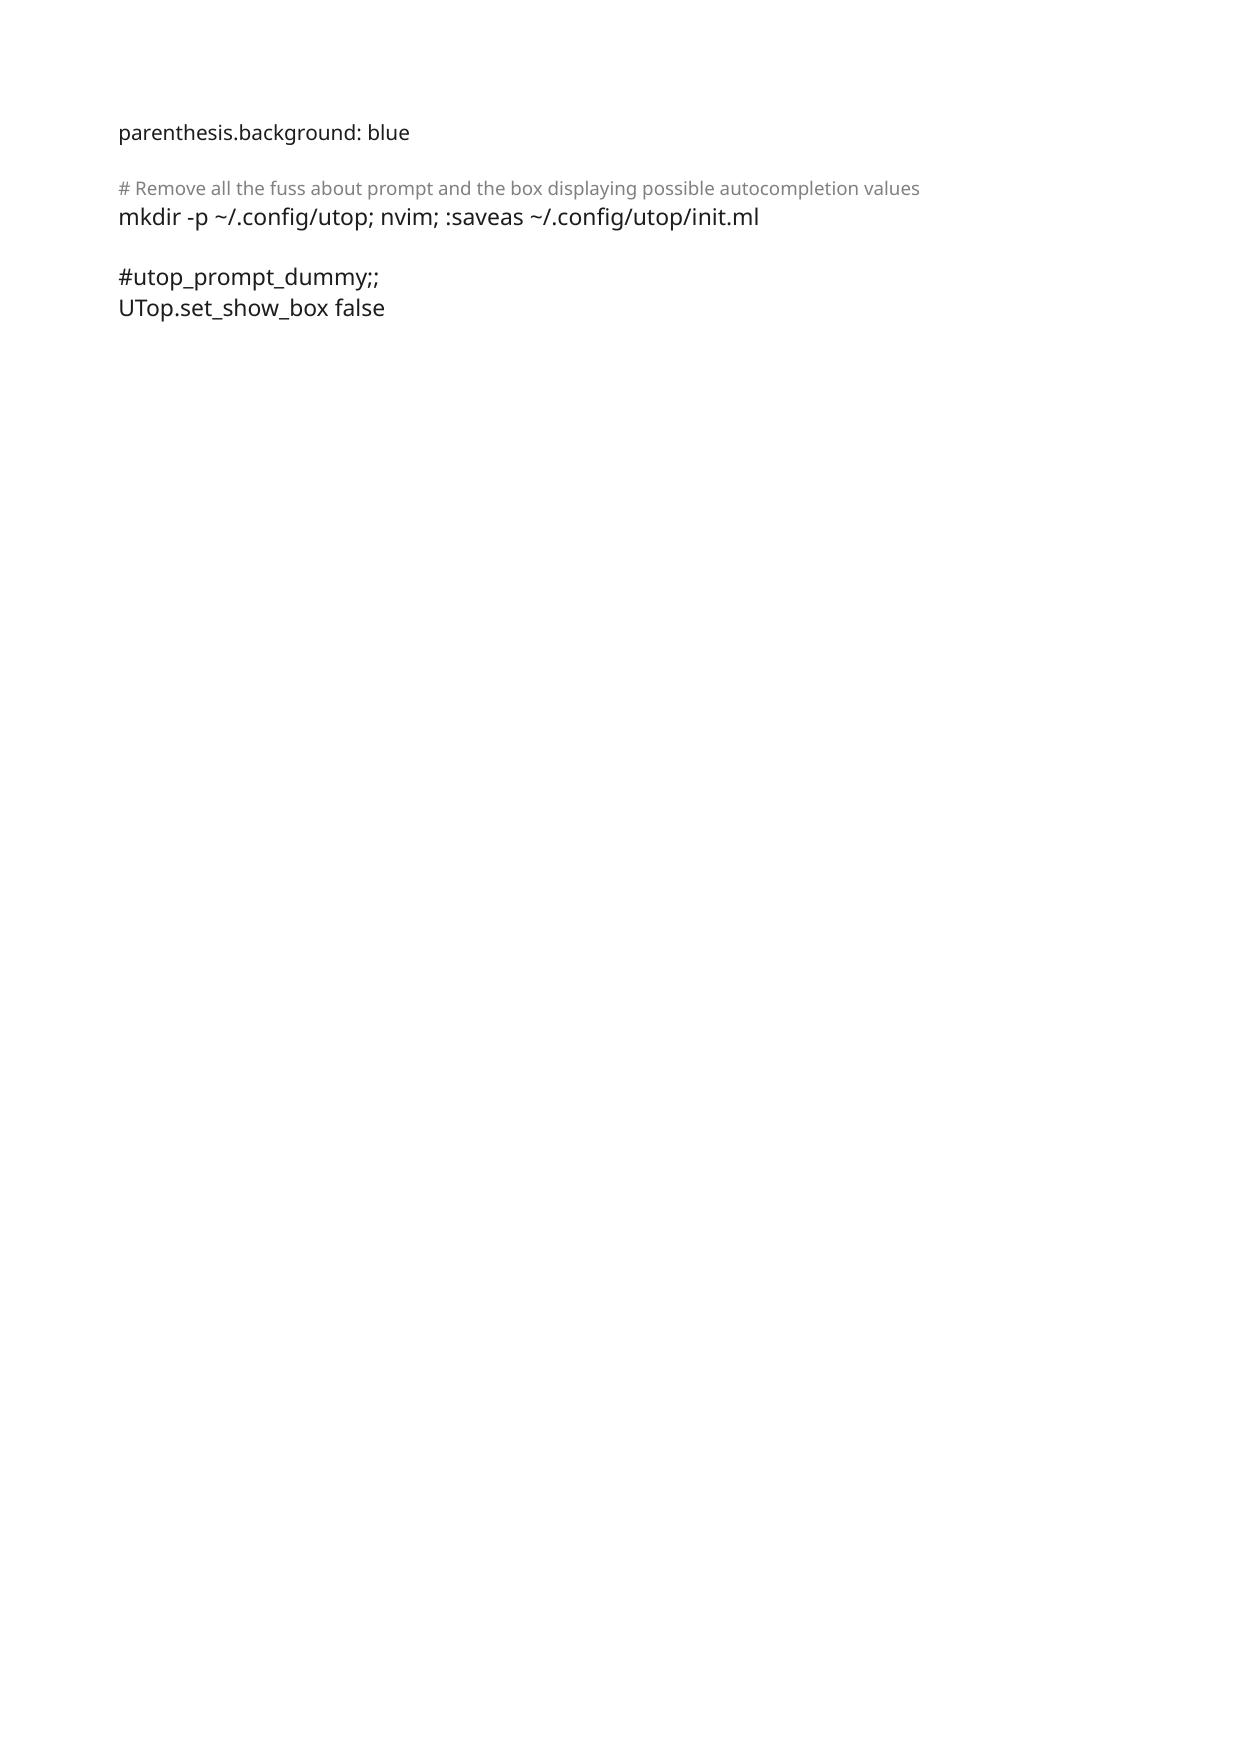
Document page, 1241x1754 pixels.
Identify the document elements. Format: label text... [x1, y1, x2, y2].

text mkdir -p ~/.config/utop; nvim; :saveas ~/.config/utop/init.ml [118, 201, 1122, 232]
text UTop.set_show_box false [118, 292, 1122, 323]
text # Remove all the fuss about prompt and the box displaying possible autocompletion values [118, 175, 1122, 201]
text #utop_prompt_dummy;; [118, 261, 1122, 292]
text parenthesis.background: blue [118, 118, 1122, 147]
